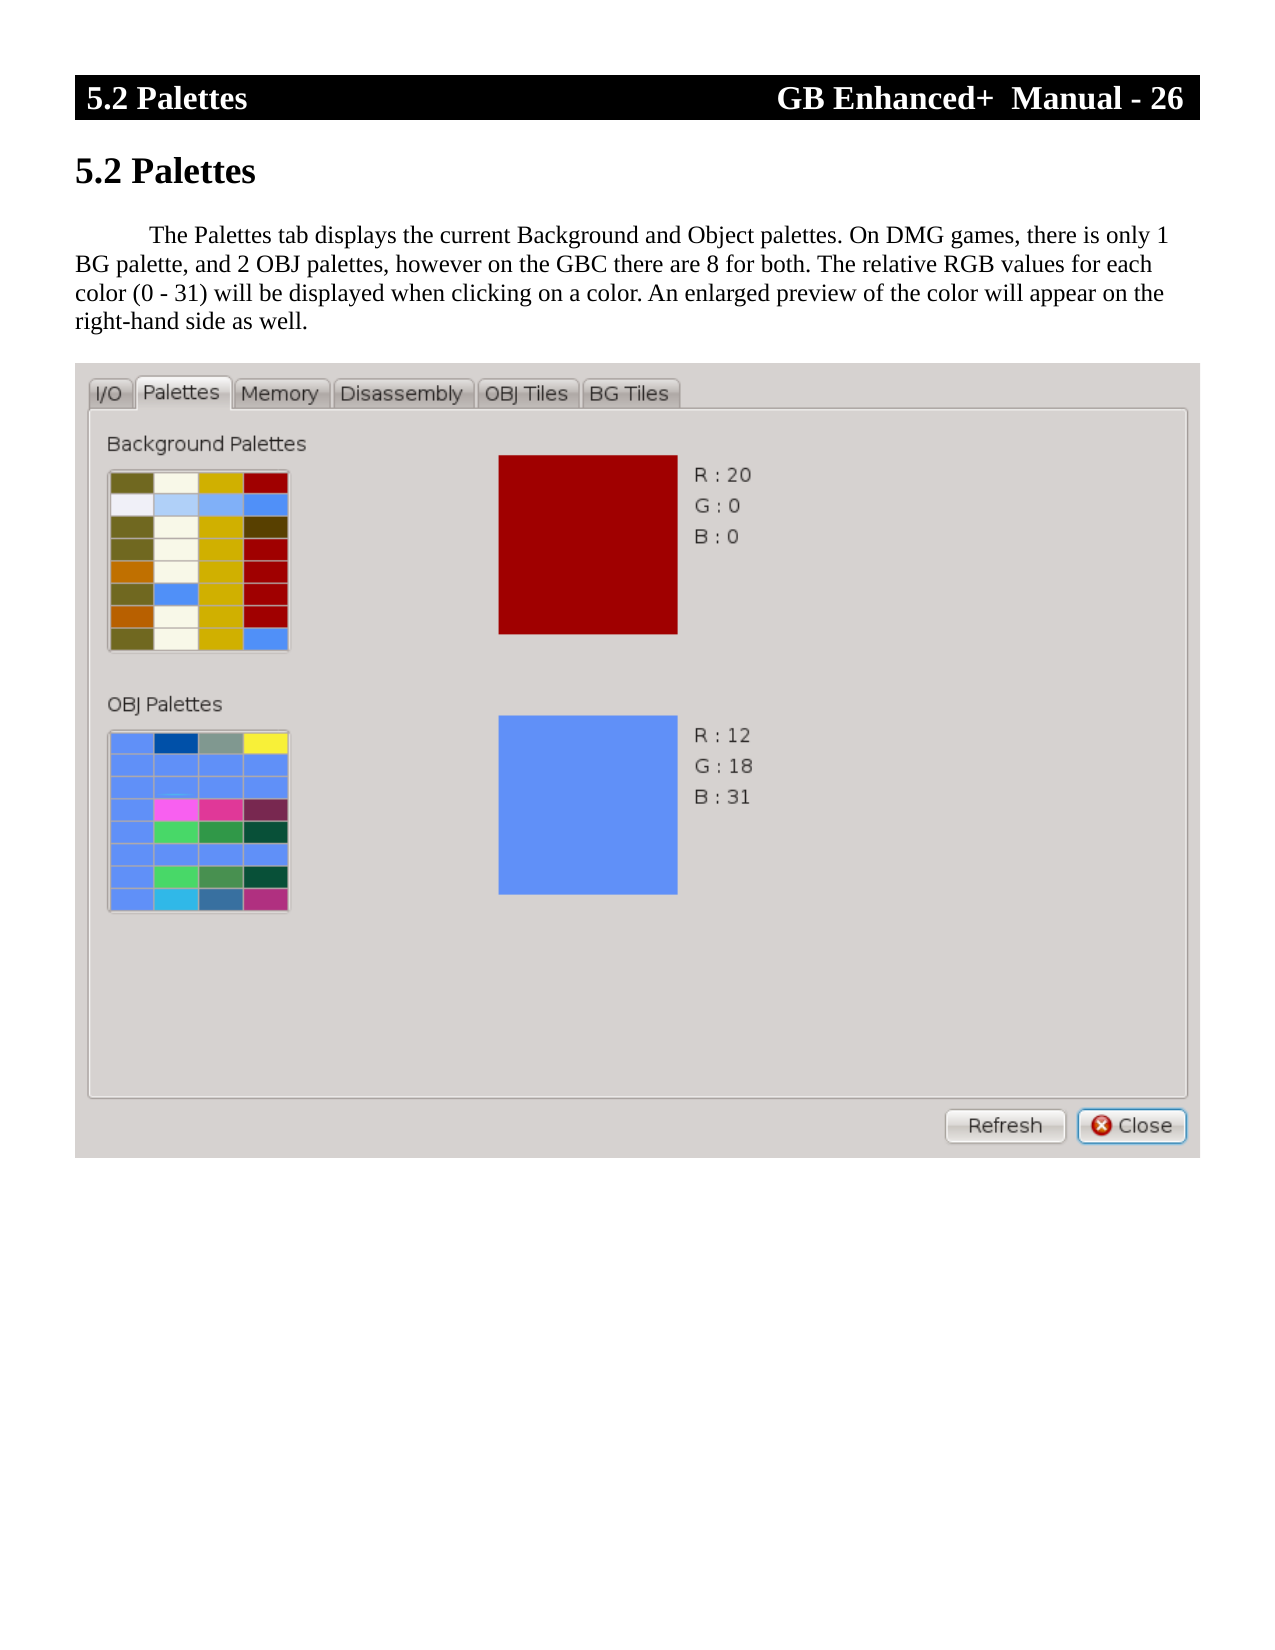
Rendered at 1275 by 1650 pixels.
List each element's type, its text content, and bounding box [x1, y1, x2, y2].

picture [75, 363, 1200, 1158]
text The Palettes tab displays the current Background and Object palettes. On DMG games, there is only 1 BG palette, and 2 OBJ palettes, however on the GBC there are 8 for both. The relative RGB values for each color (0 - 31) will be displayed when clicking on a color. An enlarged preview of the color will appear on the right-hand side as well. [75, 220, 1200, 335]
text 5.2 Palettes [75, 148, 1200, 191]
text 5.2 Palettes GB Enhanced+ Manual - 26 [75, 75, 1200, 119]
